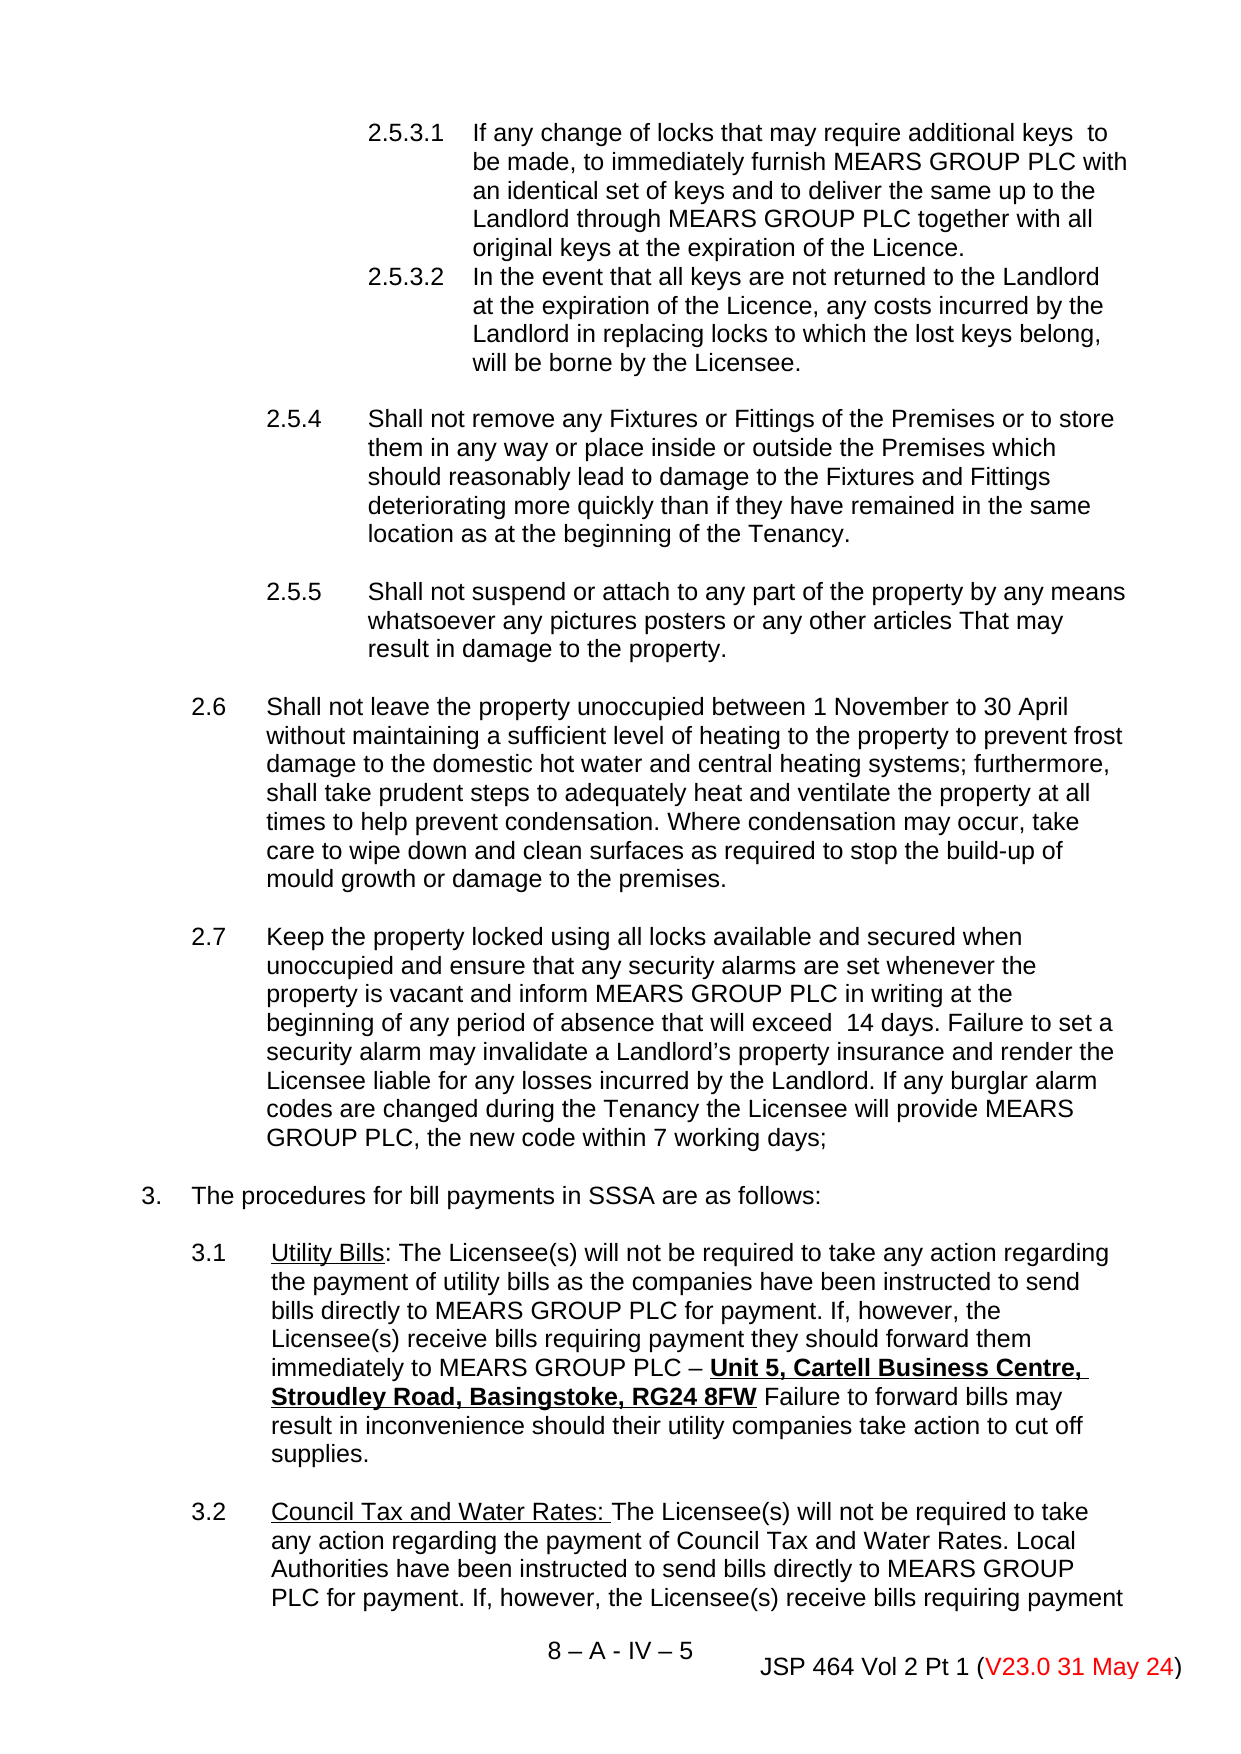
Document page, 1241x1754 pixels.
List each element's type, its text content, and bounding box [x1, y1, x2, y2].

table_cell [130, 1238, 180, 1497]
table_cell 2.5.4 [255, 404, 356, 577]
table_cell [130, 922, 180, 1181]
table_cell Council Tax and Water Rates: The Licensee(s) will not be required to take any action regarding the payment of Council Tax and Water Rates. Local Authorities have been instructed to send bills directly to MEARS GROUP PLC for payment. If, however, the Licensee(s) receive bills requiring payment [260, 1497, 1139, 1636]
table_cell Shall not leave the property unoccupied between 1 November to 30 April without maintaining a sufficient level of heating to the property to prevent frost damage to the domestic hot water and central heating systems; furthermore, shall take prudent steps to adequately heat and ventilate the property at all times to help prevent condensation. Where condensation may occur, take care to wipe down and clean surfaces as required to stop the build-up of mould growth or damage to the premises. [255, 692, 1139, 922]
table_cell If any change of locks that may require additional keys to be made, to immediately furnish MEARS GROUP PLC with an identical set of keys and to deliver the same up to the Landlord through MEARS GROUP PLC together with all original keys at the expiration of the Licence. [461, 118, 1139, 262]
table_cell 2.7 [180, 922, 255, 1181]
table_cell [130, 404, 255, 577]
table_cell 3.2 [180, 1497, 259, 1636]
table_cell Utility Bills: The Licensee(s) will not be required to take any action regarding the payment of utility bills as the companies have been instructed to send bills directly to MEARS GROUP PLC for payment. If, however, the Licensee(s) receive bills requiring payment they should forward them immediately to MEARS GROUP PLC – Unit 5, Cartell Business Centre, Stroudley Road, Basingstoke, RG24 8FW Failure to forward bills may result in inconvenience should their utility companies take action to cut off supplies. [260, 1238, 1139, 1497]
table_cell 3. [130, 1181, 180, 1238]
table_cell Shall not remove any Fixtures or Fittings of the Premises or to store them in any way or place inside or outside the Premises which should reasonably lead to damage to the Fixtures and Fittings deteriorating more quickly than if they have remained in the same location as at the beginning of the Tenancy. [356, 404, 1139, 577]
table_cell [130, 1497, 180, 1636]
table_cell 3.1 [180, 1238, 259, 1497]
table_cell [130, 692, 180, 922]
table_cell 2.5.3.1 [356, 118, 461, 262]
table_cell [255, 118, 356, 404]
table_cell 2.5.3.2 [356, 262, 461, 404]
table_cell Keep the property locked using all locks available and secured when unoccupied and ensure that any security alarms are set whenever the property is vacant and inform MEARS GROUP PLC in writing at the beginning of any period of absence that will exceed 14 days. Failure to set a security alarm may invalidate a Landlord’s property insurance and render the Licensee liable for any losses incurred by the Landlord. If any burglar alarm codes are changed during the Tenancy the Licensee will provide MEARS GROUP PLC, the new code within 7 working days; [255, 922, 1139, 1181]
table_cell [130, 118, 255, 404]
table_cell 2.5.5 [255, 577, 356, 692]
table_cell Shall not suspend or attach to any part of the property by any means whatsoever any pictures posters or any other articles That may result in damage to the property. [356, 577, 1139, 692]
table_cell The procedures for bill payments in SSSA are as follows: [180, 1181, 1139, 1238]
table_cell 2.6 [180, 692, 255, 922]
table_cell In the event that all keys are not returned to the Landlord at the expiration of the Licence, any costs incurred by the Landlord in replacing locks to which the lost keys belong, will be borne by the Licensee. [461, 262, 1139, 404]
table_cell [130, 577, 255, 692]
